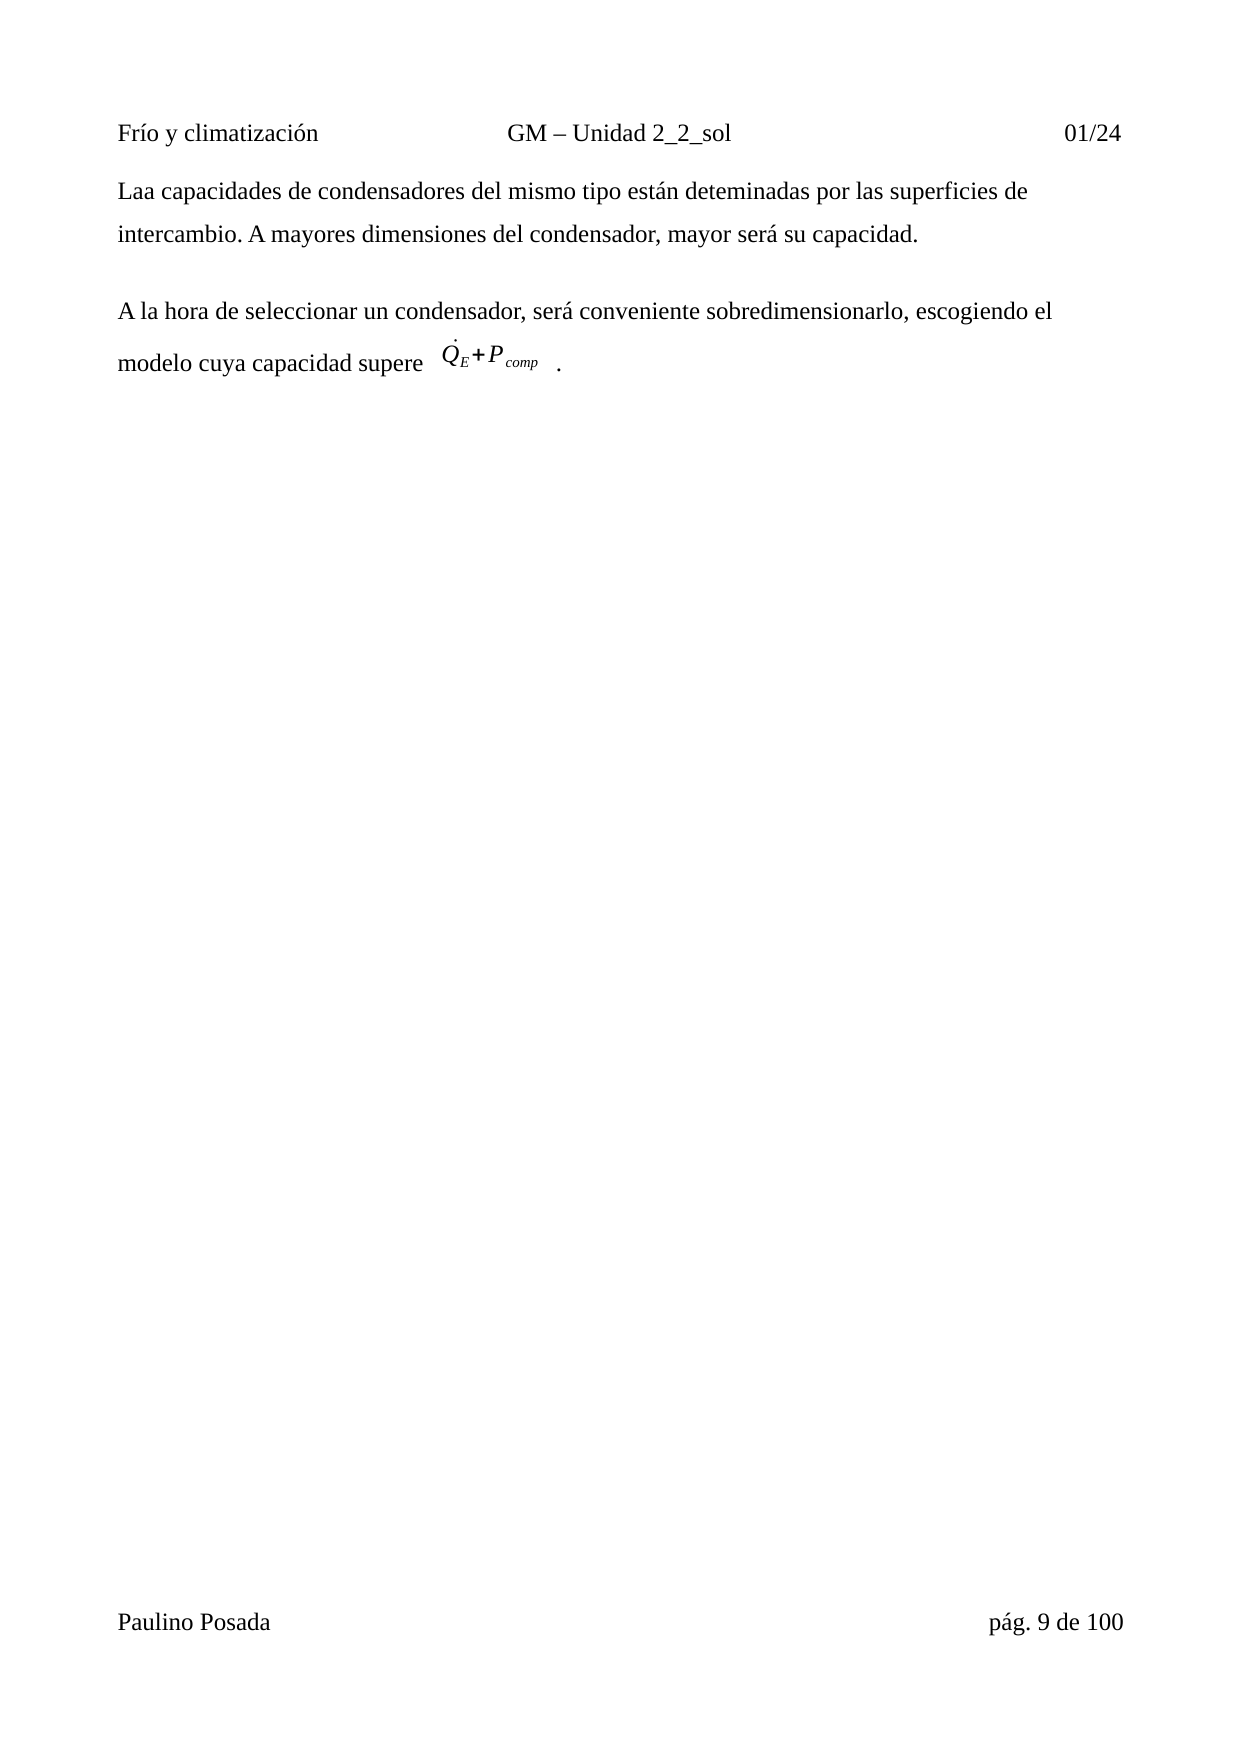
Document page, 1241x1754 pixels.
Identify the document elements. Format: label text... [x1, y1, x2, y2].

text A la hora de seleccionar un condensador, será conveniente sobredimensionarlo, escogiendo el modelo cuya capacidad supere. [117, 296, 1123, 376]
text Laa capacidades de condensadores del mismo tipo están deteminadas por las superficies de intercambio. A mayores dimensiones del condensador, mayor será su capacidad. [117, 176, 1123, 248]
